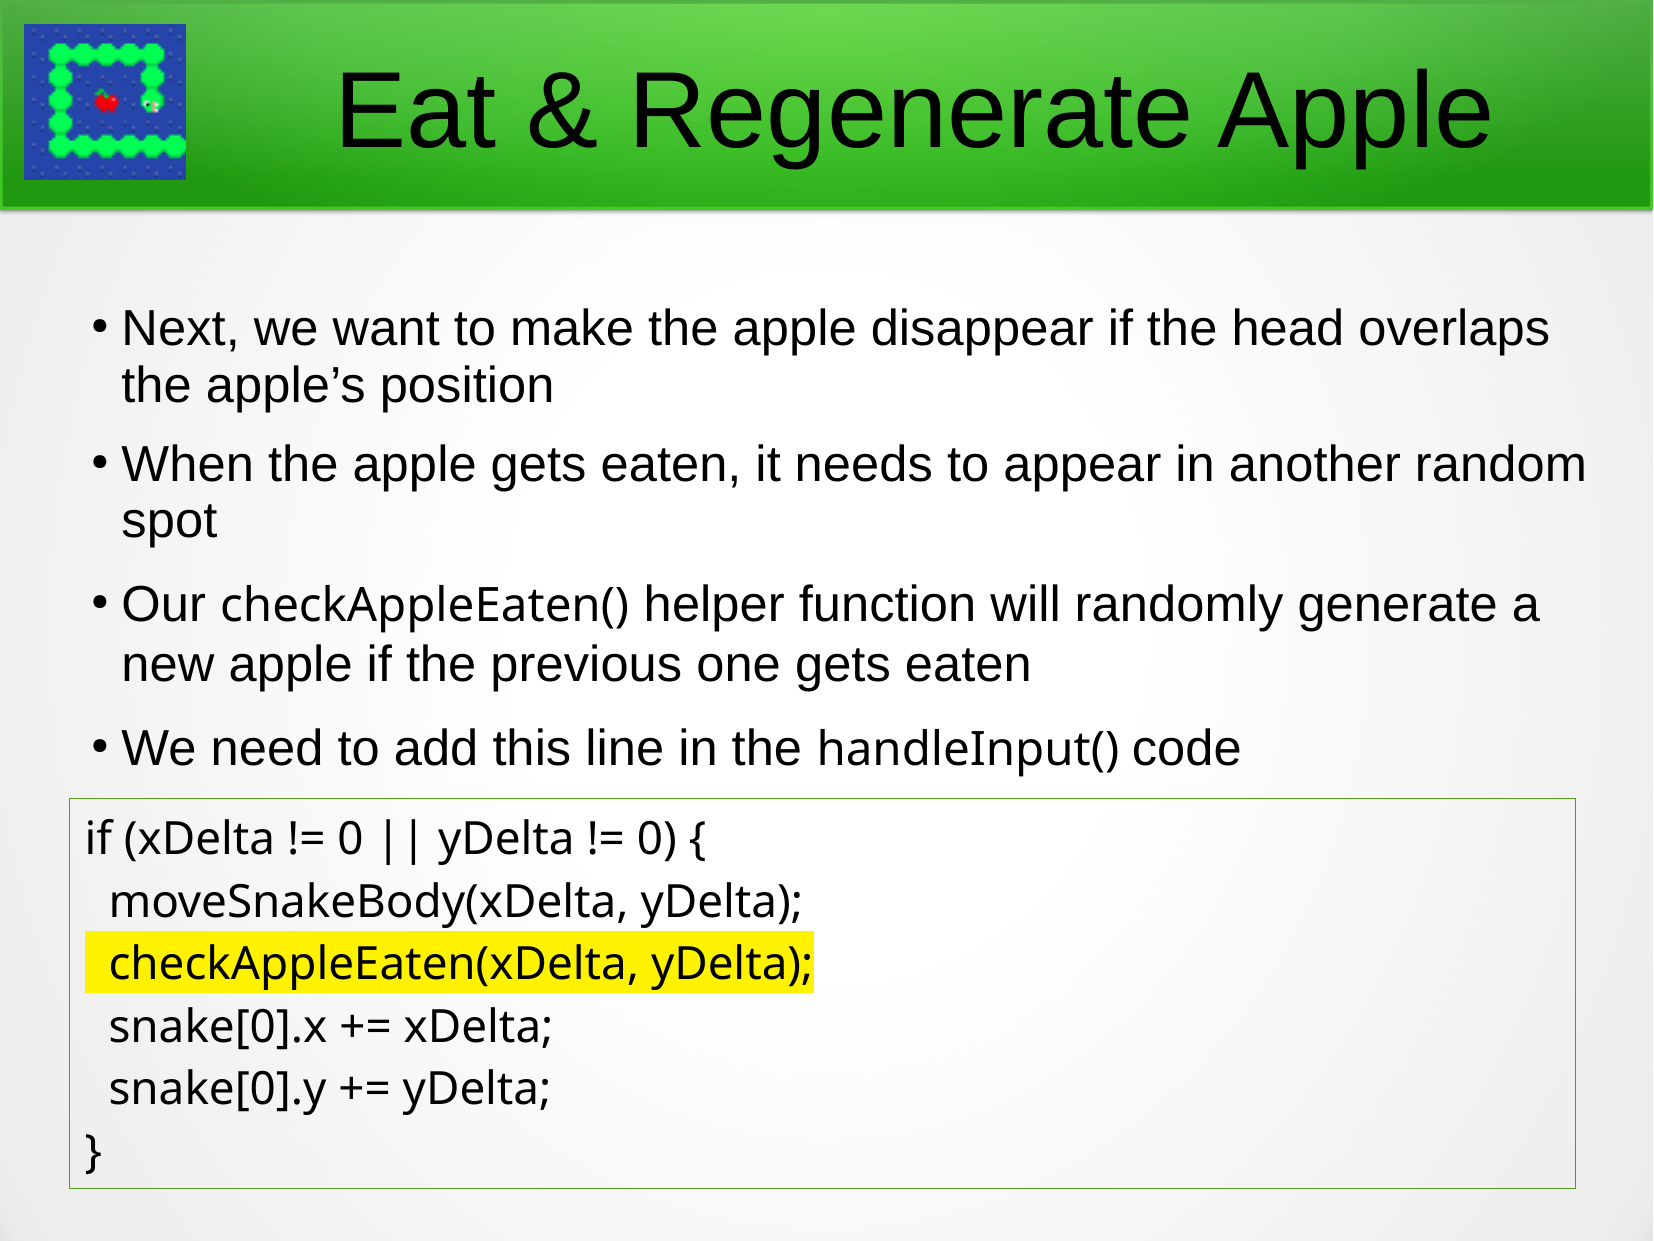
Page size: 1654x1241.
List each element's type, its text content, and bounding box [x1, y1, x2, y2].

picture [24, 24, 186, 180]
list Next, we want to make the apple disappear if the head overlaps the apple’s position When the apple gets eaten, it needs to appear in another random spot Our checkAppleEaten() helper function will randomly generate a new apple if the previous one gets eaten We need to add this line in the handleInput() code [81, 299, 1589, 781]
title Eat & Regenerate Apple [195, 30, 1636, 190]
text_box if (xDelta != 0 || yDelta != 0) { moveSnakeBody(xDelta, yDelta); checkAppleEaten(xDelta, yDelta); snake[0].x += xDelta; snake[0].y += yDelta; } [69, 798, 1576, 1141]
